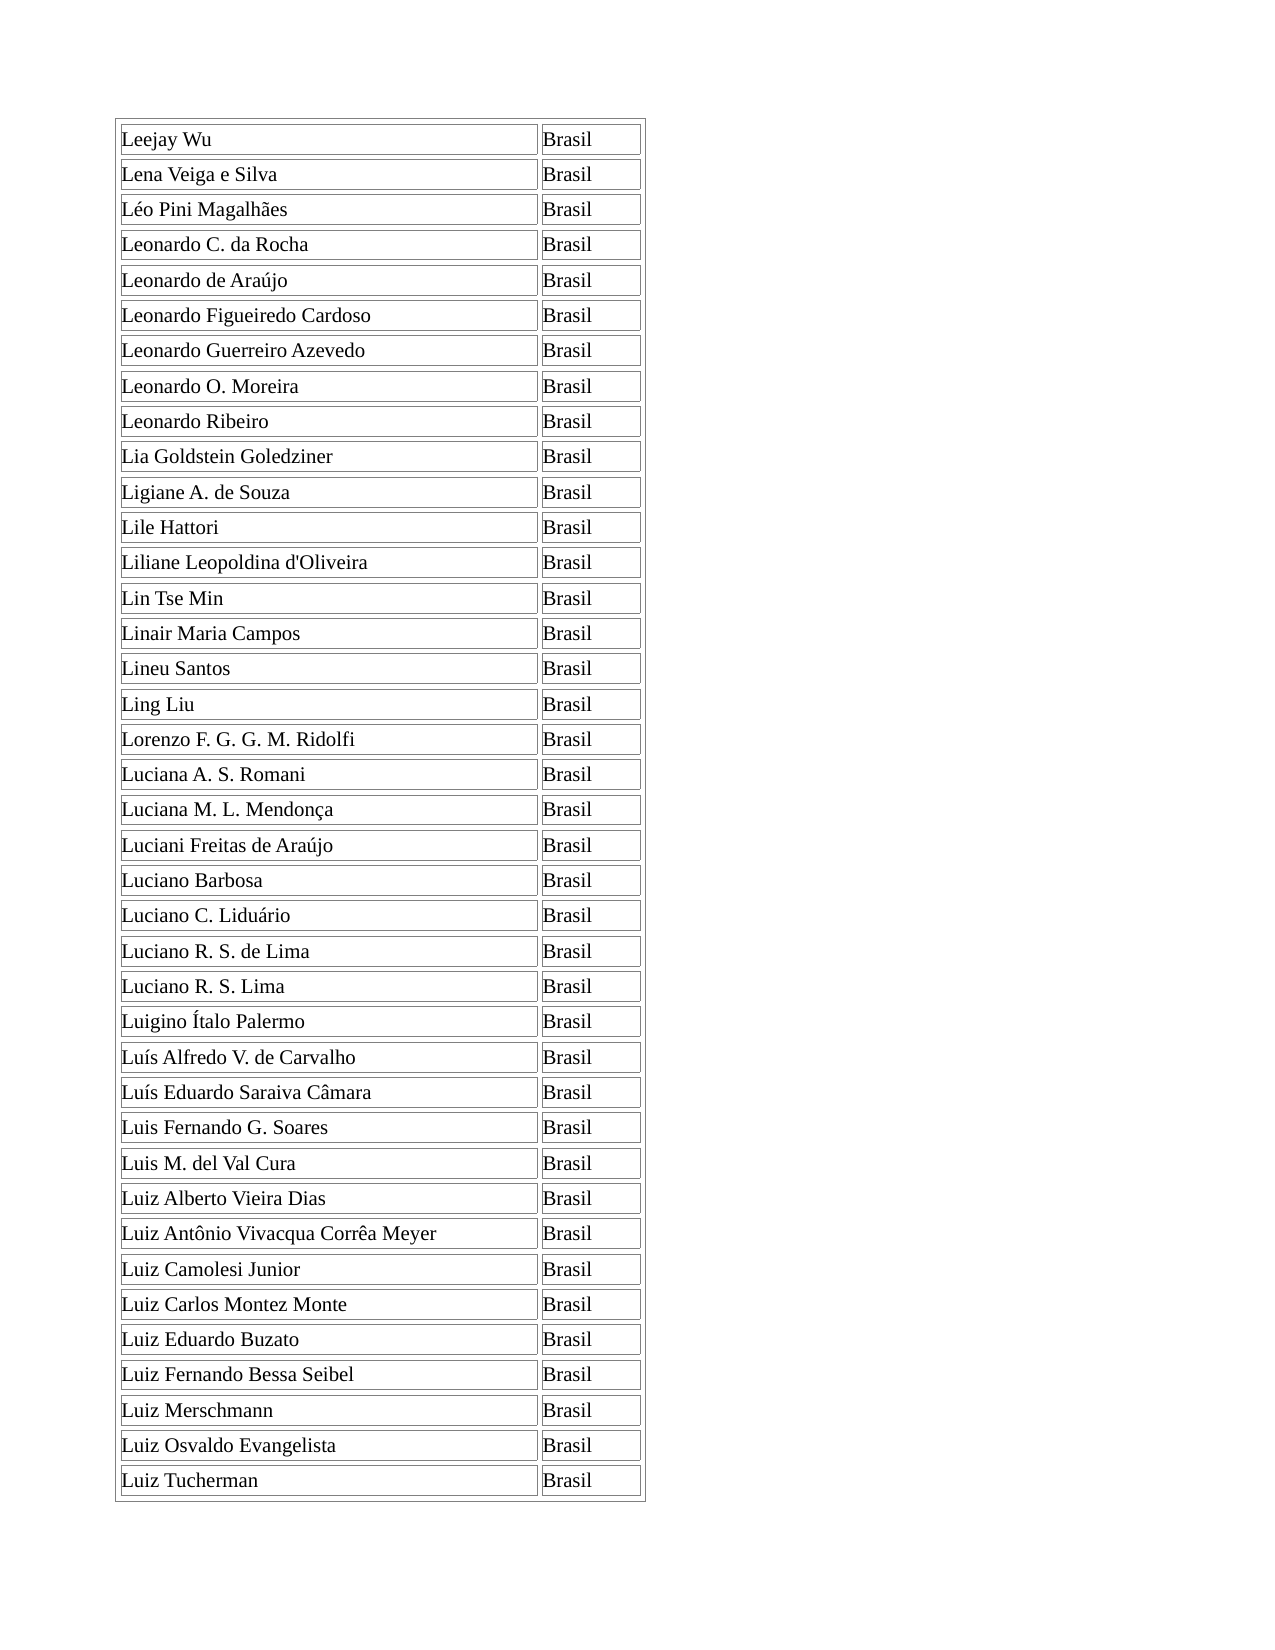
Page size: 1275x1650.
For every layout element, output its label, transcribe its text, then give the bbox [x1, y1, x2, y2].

table_cell Luiz Merschmann [118, 1389, 539, 1425]
table_cell Brasil [539, 966, 643, 1001]
table_cell Ling Liu [118, 683, 539, 718]
table_cell Brasil [539, 1284, 643, 1319]
table_cell Lineu Santos [118, 648, 539, 683]
table_cell Luciano C. Liduário [118, 895, 539, 930]
table_cell Leonardo Ribeiro [118, 401, 539, 436]
table_cell Brasil [539, 648, 643, 683]
table_cell Brasil [539, 577, 643, 612]
table_cell Brasil [539, 1213, 643, 1248]
table_cell Brasil [539, 154, 643, 189]
table_cell Brasil [539, 930, 643, 966]
table_cell Luiz Camolesi Junior [118, 1248, 539, 1283]
table_cell Lorenzo F. G. G. M. Ridolfi [118, 719, 539, 754]
table_cell Brasil [539, 471, 643, 507]
table_cell Brasil [539, 224, 643, 259]
table_cell Luciana M. L. Mendonça [118, 789, 539, 824]
table_cell Brasil [539, 330, 643, 365]
table_cell Luís Eduardo Saraiva Câmara [118, 1072, 539, 1107]
table_cell Luís Alfredo V. de Carvalho [118, 1036, 539, 1072]
table_cell Léo Pini Magalhães [118, 189, 539, 224]
table_cell Leonardo C. da Rocha [118, 224, 539, 259]
table_cell Brasil [539, 1107, 643, 1142]
table_cell Luiz Eduardo Buzato [118, 1319, 539, 1354]
table_cell Brasil [539, 1036, 643, 1072]
table_cell Brasil [539, 1389, 643, 1425]
table_cell Brasil [539, 119, 643, 153]
table_cell Brasil [539, 436, 643, 471]
table_cell Liliane Leopoldina d'Oliveira [118, 542, 539, 577]
table_cell Brasil [539, 860, 643, 895]
table_cell Luciano Barbosa [118, 860, 539, 895]
table_cell Luiz Alberto Vieira Dias [118, 1178, 539, 1213]
table_cell Leonardo Guerreiro Azevedo [118, 330, 539, 365]
table_cell Brasil [539, 683, 643, 718]
table_cell Brasil [539, 824, 643, 860]
table_cell Luis Fernando G. Soares [118, 1107, 539, 1142]
table_cell Lia Goldstein Goledziner [118, 436, 539, 471]
table_cell Lin Tse Min [118, 577, 539, 612]
table_cell Leonardo Figueiredo Cardoso [118, 295, 539, 330]
table_cell Brasil [539, 542, 643, 577]
table_cell Brasil [539, 365, 643, 401]
table_cell Brasil [539, 789, 643, 824]
table_cell Brasil [539, 895, 643, 930]
table_cell Brasil [539, 401, 643, 436]
table_cell Brasil [539, 1248, 643, 1283]
table_cell Ligiane A. de Souza [118, 471, 539, 507]
table_cell Luiz Tucherman [118, 1460, 539, 1495]
table_cell Luis M. del Val Cura [118, 1142, 539, 1177]
table_cell Luciani Freitas de Araújo [118, 824, 539, 860]
table_cell Brasil [539, 1354, 643, 1389]
table_cell Brasil [539, 189, 643, 224]
table_cell Brasil [539, 1142, 643, 1177]
table_cell Luiz Antônio Vivacqua Corrêa Meyer [118, 1213, 539, 1248]
table_cell Brasil [539, 613, 643, 648]
table_cell Luigino Ítalo Palermo [118, 1001, 539, 1036]
table_cell Luiz Osvaldo Evangelista [118, 1425, 539, 1460]
table_cell Luciano R. S. Lima [118, 966, 539, 1001]
table_cell Lile Hattori [118, 507, 539, 542]
table_cell Brasil [539, 1072, 643, 1107]
table_cell Brasil [539, 1460, 643, 1495]
table_cell Luciana A. S. Romani [118, 754, 539, 789]
table_cell Luciano R. S. de Lima [118, 930, 539, 966]
table_cell Brasil [539, 1319, 643, 1354]
table_cell Brasil [539, 754, 643, 789]
table_cell Luiz Carlos Montez Monte [118, 1284, 539, 1319]
table_cell Brasil [539, 507, 643, 542]
table_cell Linair Maria Campos [118, 613, 539, 648]
table_cell Brasil [539, 719, 643, 754]
table_cell Brasil [539, 259, 643, 295]
table_cell Brasil [539, 1001, 643, 1036]
table_cell Luiz Fernando Bessa Seibel [118, 1354, 539, 1389]
table_cell Leejay Wu [118, 119, 539, 153]
table_cell Lena Veiga e Silva [118, 154, 539, 189]
table_cell Leonardo de Araújo [118, 259, 539, 295]
table_cell Brasil [539, 1425, 643, 1460]
table_cell Brasil [539, 295, 643, 330]
table_cell Brasil [539, 1178, 643, 1213]
table_cell Leonardo O. Moreira [118, 365, 539, 401]
